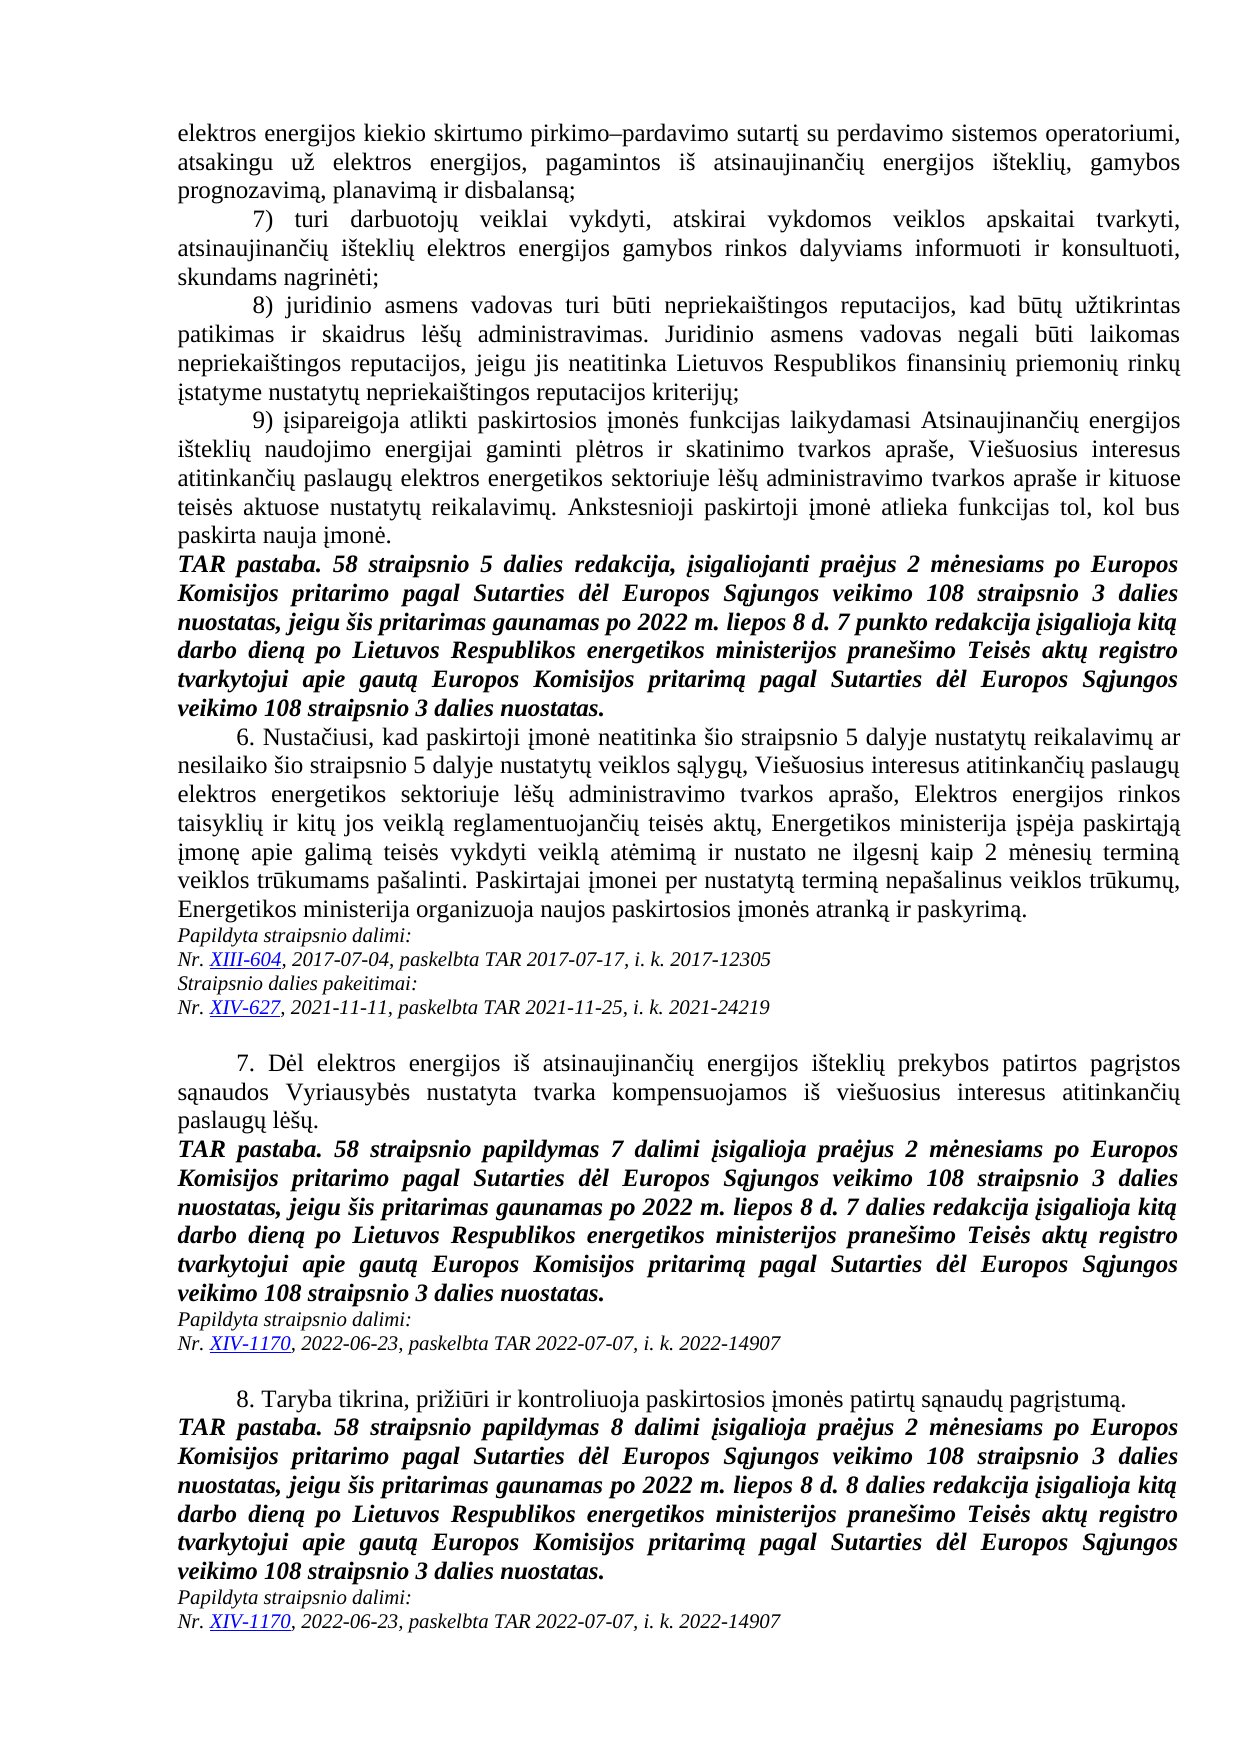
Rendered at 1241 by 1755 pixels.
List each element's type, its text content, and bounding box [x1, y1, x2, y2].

text 6. Nustačiusi, kad paskirtoji įmonė neatitinka šio straipsnio 5 dalyje nustatytų reikalavimų ar nesilaiko šio straipsnio 5 dalyje nustatytų veiklos sąlygų, Viešuosius interesus atitinkančių paslaugų elektros energetikos sektoriuje lėšų administravimo tvarkos aprašo, Elektros energijos rinkos taisyklių ir kitų jos veiklą reglamentuojančių teisės aktų, Energetikos ministerija įspėja paskirtąją įmonę apie galimą teisės vykdyti veiklą atėmimą ir nustato ne ilgesnį kaip 2 mėnesių terminą veiklos trūkumams pašalinti. Paskirtajai įmonei per nustatytą terminą nepašalinus veiklos trūkumų, Energetikos ministerija organizuoja naujos paskirtosios įmonės atranką ir paskyrimą. [177, 722, 1181, 923]
text TAR pastaba. 58 straipsnio 5 dalies redakcija, įsigaliojanti praėjus 2 mėnesiams po Europos Komisijos pritarimo pagal Sutarties dėl Europos Sąjungos veikimo 108 straipsnio 3 dalies nuostatas, jeigu šis pritarimas gaunamas po 2022 m. liepos 8 d. 7 punkto redakcija įsigalioja kitą darbo dieną po Lietuvos Respublikos energetikos ministerijos pranešimo Teisės aktų registro tvarkytojui apie gautą Europos Komisijos pritarimą pagal Sutarties dėl Europos Sąjungos veikimo 108 straipsnio 3 dalies nuostatas. [177, 549, 1181, 722]
text 7. Dėl elektros energijos iš atsinaujinančių energijos išteklių prekybos patirtos pagrįstos sąnaudos Vyriausybės nustatyta tvarka kompensuojamos iš viešuosius interesus atitinkančių paslaugų lėšų. [177, 1048, 1181, 1134]
text Papildyta straipsnio dalimi: [177, 1585, 1181, 1609]
text TAR pastaba. 58 straipsnio papildymas 8 dalimi įsigalioja praėjus 2 mėnesiams po Europos Komisijos pritarimo pagal Sutarties dėl Europos Sąjungos veikimo 108 straipsnio 3 dalies nuostatas, jeigu šis pritarimas gaunamas po 2022 m. liepos 8 d. 8 dalies redakcija įsigalioja kitą darbo dieną po Lietuvos Respublikos energetikos ministerijos pranešimo Teisės aktų registro tvarkytojui apie gautą Europos Komisijos pritarimą pagal Sutarties dėl Europos Sąjungos veikimo 108 straipsnio 3 dalies nuostatas. [177, 1412, 1181, 1585]
text Papildyta straipsnio dalimi: [177, 1307, 1181, 1331]
text 7) turi darbuotojų veiklai vykdyti, atskirai vykdomos veiklos apskaitai tvarkyti, atsinaujinančių išteklių elektros energijos gamybos rinkos dalyviams informuoti ir konsultuoti, skundams nagrinėti; [177, 204, 1181, 291]
text Papildyta straipsnio dalimi: [177, 923, 1181, 947]
text Nr. XIV-627, 2021-11-11, paskelbta TAR 2021-11-25, i. k. 2021-24219 [177, 995, 1181, 1019]
text Straipsnio dalies pakeitimai: [177, 971, 1181, 995]
text TAR pastaba. 58 straipsnio papildymas 7 dalimi įsigalioja praėjus 2 mėnesiams po Europos Komisijos pritarimo pagal Sutarties dėl Europos Sąjungos veikimo 108 straipsnio 3 dalies nuostatas, jeigu šis pritarimas gaunamas po 2022 m. liepos 8 d. 7 dalies redakcija įsigalioja kitą darbo dieną po Lietuvos Respublikos energetikos ministerijos pranešimo Teisės aktų registro tvarkytojui apie gautą Europos Komisijos pritarimą pagal Sutarties dėl Europos Sąjungos veikimo 108 straipsnio 3 dalies nuostatas. [177, 1134, 1181, 1307]
text 8. Taryba tikrina, prižiūri ir kontroliuoja paskirtosios įmonės patirtų sąnaudų pagrįstumą. [177, 1384, 1181, 1412]
text elektros energijos kiekio skirtumo pirkimo–pardavimo sutartį su perdavimo sistemos operatoriumi, atsakingu už elektros energijos, pagamintos iš atsinaujinančių energijos išteklių, gamybos prognozavimą, planavimą ir disbalansą; [177, 118, 1181, 204]
text Nr. XIV-1170, 2022-06-23, paskelbta TAR 2022-07-07, i. k. 2022-14907 [177, 1331, 1181, 1355]
text Nr. XIII-604, 2017-07-04, paskelbta TAR 2017-07-17, i. k. 2017-12305 [177, 947, 1181, 971]
text Nr. XIV-1170, 2022-06-23, paskelbta TAR 2022-07-07, i. k. 2022-14907 [177, 1609, 1181, 1633]
text 9) įsipareigoja atlikti paskirtosios įmonės funkcijas laikydamasi Atsinaujinančių energijos išteklių naudojimo energijai gaminti plėtros ir skatinimo tvarkos apraše, Viešuosius interesus atitinkančių paslaugų elektros energetikos sektoriuje lėšų administravimo tvarkos apraše ir kituose teisės aktuose nustatytų reikalavimų. Ankstesnioji paskirtoji įmonė atlieka funkcijas tol, kol bus paskirta nauja įmonė. [177, 406, 1181, 549]
text 8) juridinio asmens vadovas turi būti nepriekaištingos reputacijos, kad būtų užtikrintas patikimas ir skaidrus lėšų administravimas. Juridinio asmens vadovas negali būti laikomas nepriekaištingos reputacijos, jeigu jis neatitinka Lietuvos Respublikos finansinių priemonių rinkų įstatyme nustatytų nepriekaištingos reputacijos kriterijų; [177, 291, 1181, 406]
